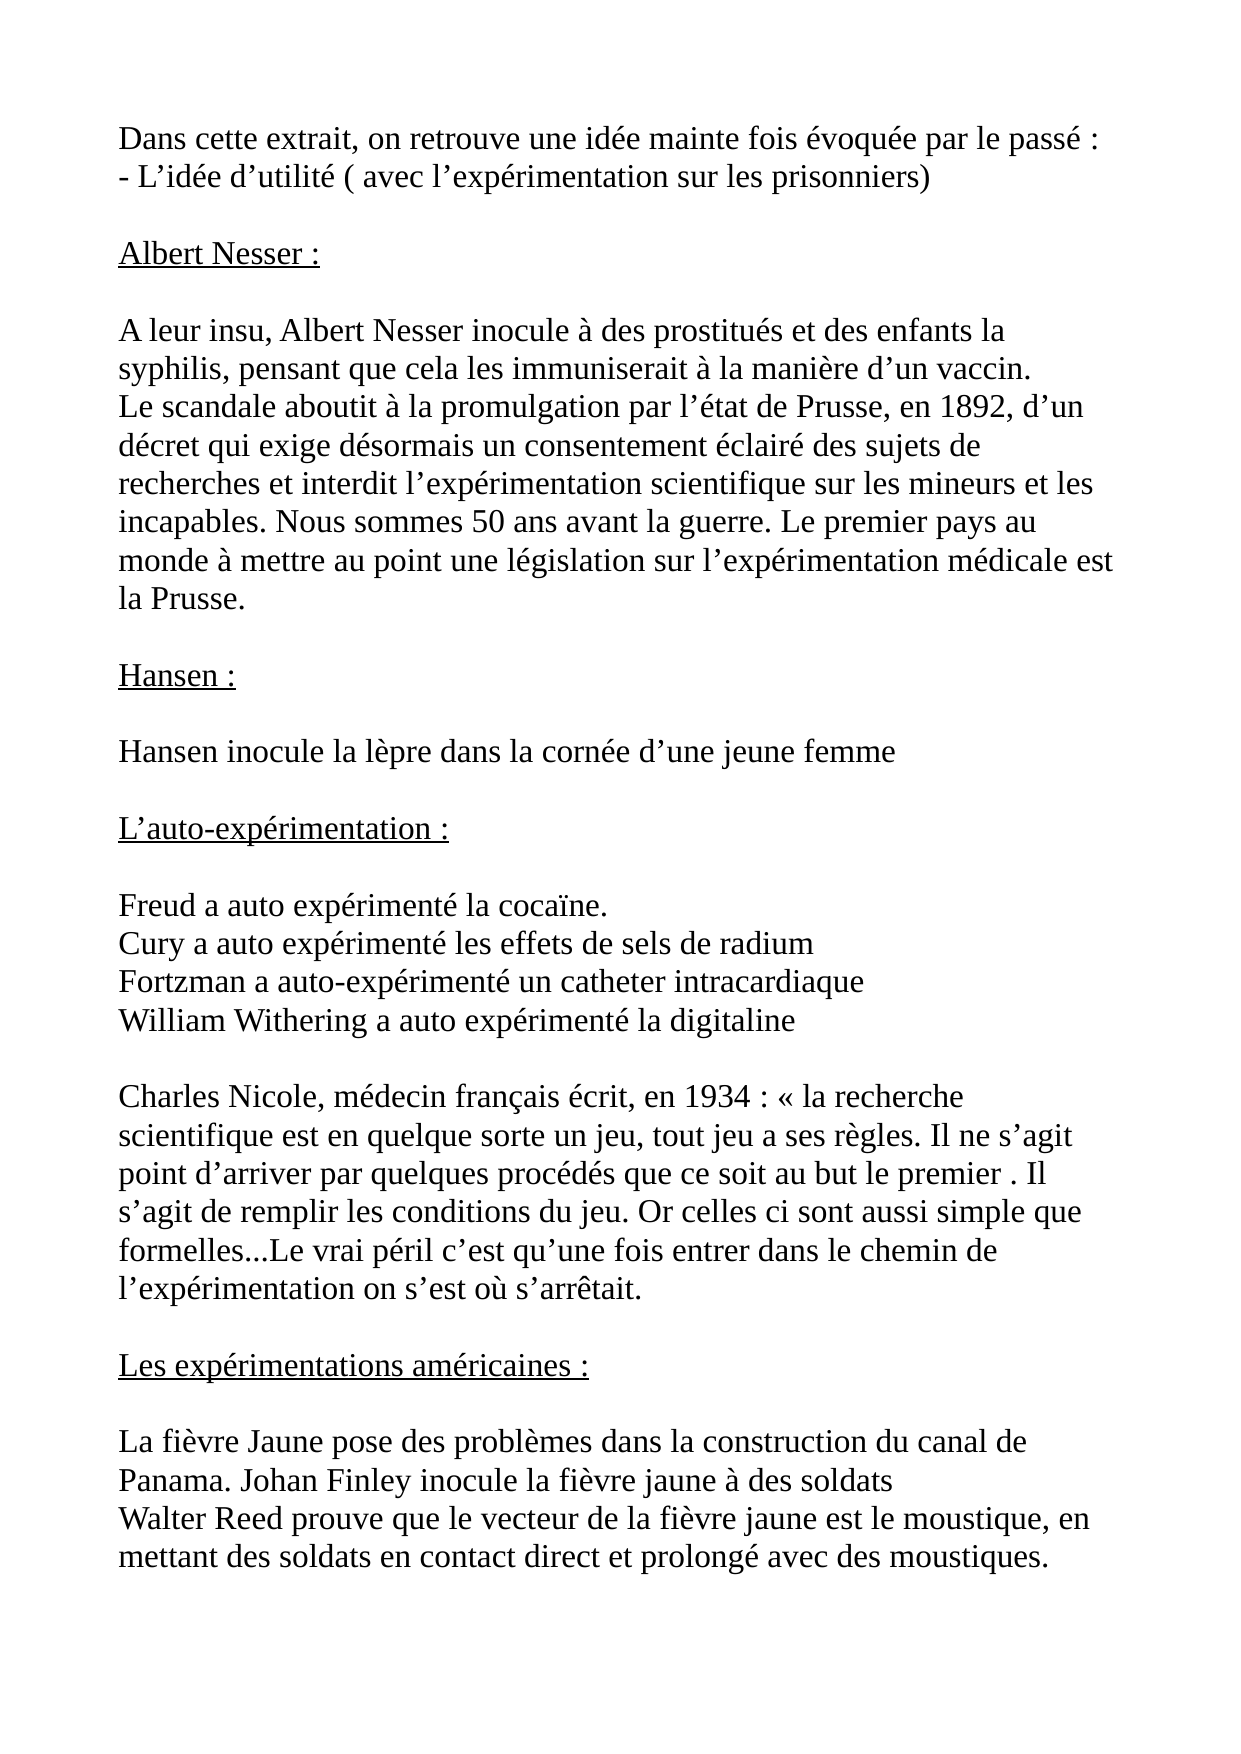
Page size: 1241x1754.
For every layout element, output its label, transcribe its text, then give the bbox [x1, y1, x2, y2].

text Les expérimentations américaines : [118, 1345, 1122, 1383]
text Cury a auto expérimenté les effets de sels de radium [118, 923, 1122, 961]
text Hansen : [118, 655, 1122, 693]
text A leur insu, Albert Nesser inocule à des prostitués et des enfants la syphilis, pensant que cela les immuniserait à la manière d’un vaccin. [118, 310, 1122, 386]
text La fièvre Jaune pose des problèmes dans la construction du canal de Panama. Johan Finley inocule la fièvre jaune à des soldats [118, 1421, 1122, 1498]
text William Withering a auto expérimenté la digitaline [118, 1000, 1122, 1038]
text Albert Nesser : [118, 233, 1122, 271]
text Hansen inocule la lèpre dans la cornée d’une jeune femme [118, 731, 1122, 770]
text Le scandale aboutit à la promulgation par l’état de Prusse, en 1892, d’un décret qui exige désormais un consentement éclairé des sujets de recherches et interdit l’expérimentation scientifique sur les mineurs et les incapables. Nous sommes 50 ans avant la guerre. Le premier pays au monde à mettre au point une législation sur l’expérimentation médicale est la Prusse. [118, 386, 1122, 616]
text L’auto-expérimentation : [118, 808, 1122, 846]
text Walter Reed prouve que le vecteur de la fièvre jaune est le moustique, en mettant des soldats en contact direct et prolongé avec des moustiques. [118, 1498, 1122, 1575]
text Dans cette extrait, on retrouve une idée mainte fois évoquée par le passé : [118, 118, 1122, 156]
text Freud a auto expérimenté la cocaïne. [118, 885, 1122, 923]
text - L’idée d’utilité ( avec l’expérimentation sur les prisonniers) [118, 156, 1122, 195]
text Fortzman a auto-expérimenté un catheter intracardiaque [118, 961, 1122, 1000]
text Charles Nicole, médecin français écrit, en 1934 : « la recherche scientifique est en quelque sorte un jeu, tout jeu a ses règles. Il ne s’agit point d’arriver par quelques procédés que ce soit au but le premier . Il s’agit de remplir les conditions du jeu. Or celles ci sont aussi simple que formelles...Le vrai péril c’est qu’une fois entrer dans le chemin de l’expérimentation on s’est où s’arrêtait. [118, 1076, 1122, 1306]
